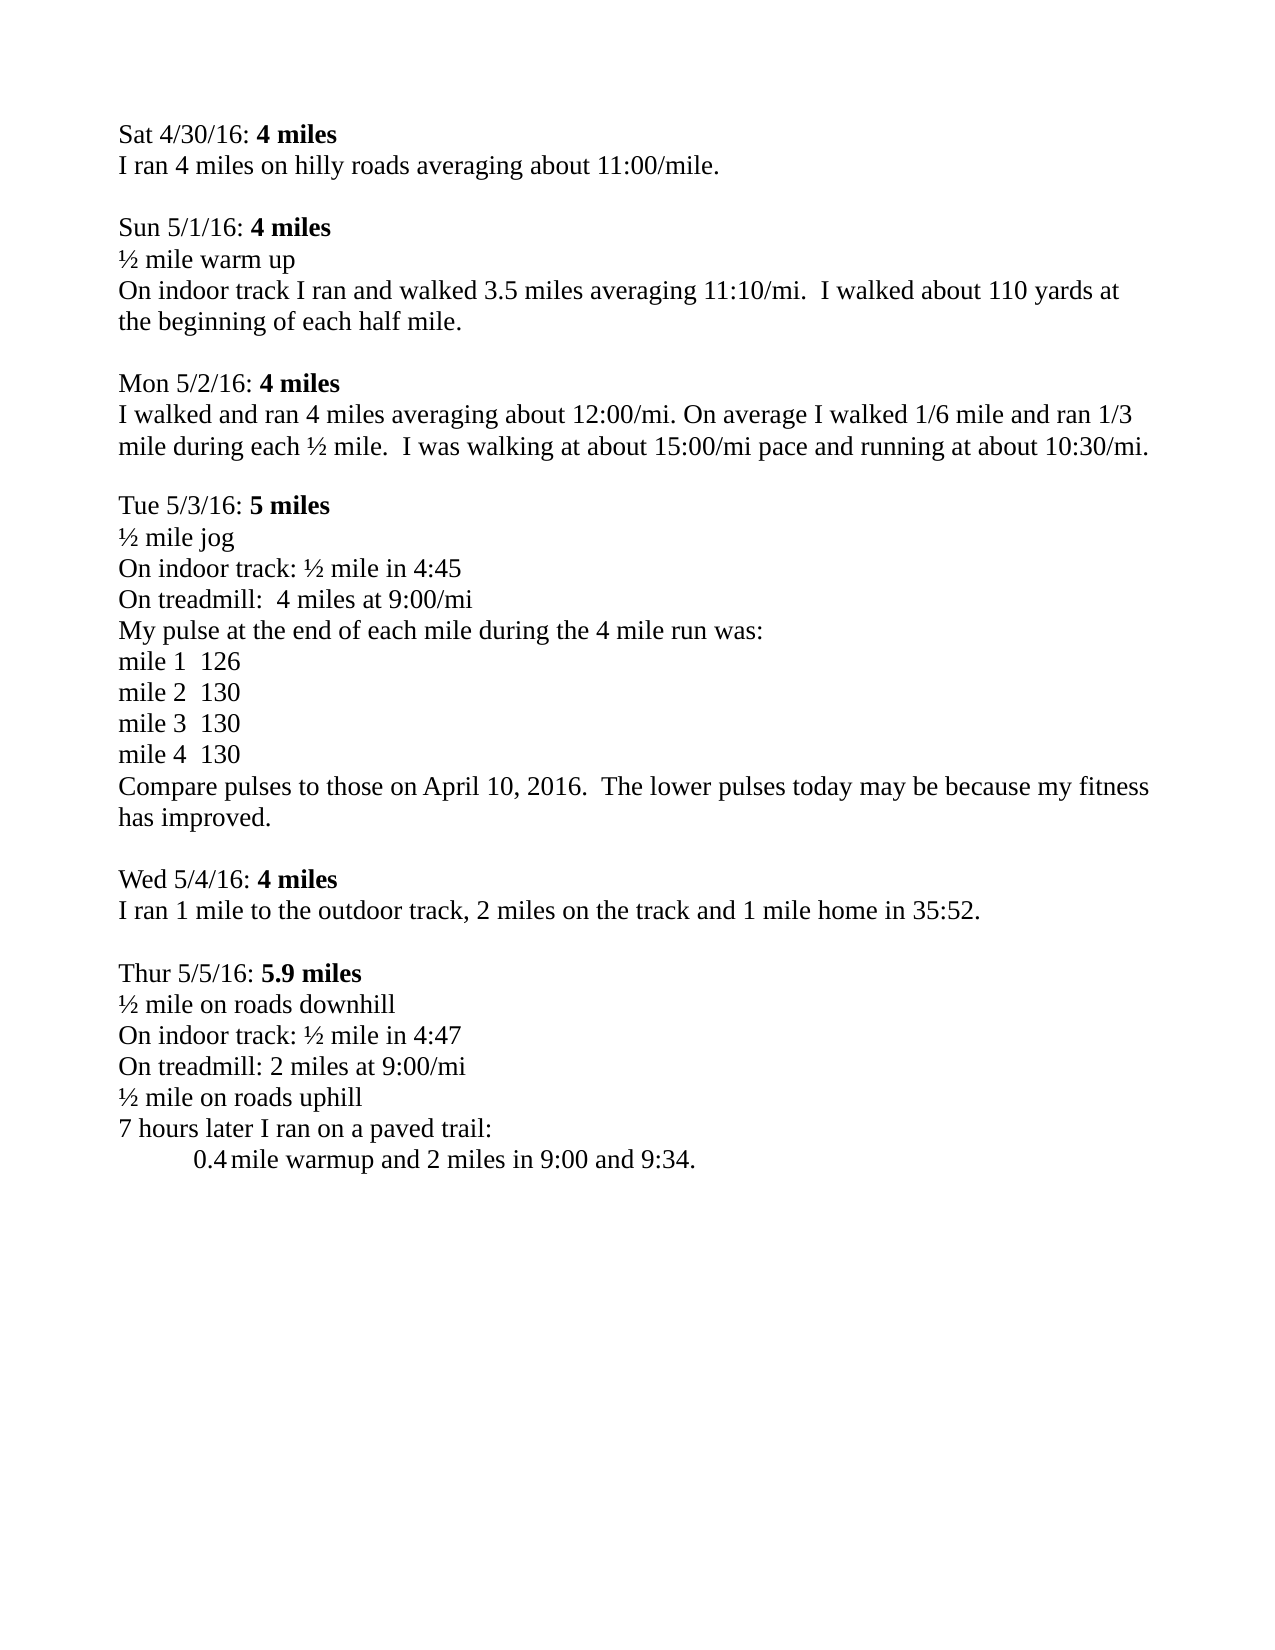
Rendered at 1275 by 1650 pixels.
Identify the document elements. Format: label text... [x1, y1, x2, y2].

text mile 3 130 [118, 707, 1157, 739]
text Tue 5/3/16: 5 miles [118, 489, 1157, 521]
text Wed 5/4/16: 4 miles [118, 863, 1157, 894]
text Compare pulses to those on April 10, 2016. The lower pulses today may be because my fitness has improved. [118, 770, 1157, 832]
text On indoor track: ½ mile in 4:47 [118, 1019, 1157, 1050]
list mile warmup and 2 miles in 9:00 and 9:34. [193, 1143, 1157, 1175]
text ½ mile warm up [118, 243, 1157, 274]
text Mon 5/2/16: 4 miles [118, 367, 1157, 398]
text Sat 4/30/16: 4 miles I ran 4 miles on hilly roads averaging about 11:00/mile. [118, 118, 1157, 180]
text My pulse at the end of each mile during the 4 mile run was: [118, 614, 1157, 645]
text On treadmill: 2 miles at 9:00/mi [118, 1050, 1157, 1081]
text ½ mile on roads uphill [118, 1081, 1157, 1112]
text ½ mile jog [118, 521, 1157, 552]
text Sun 5/1/16: 4 miles [118, 212, 1157, 243]
text I walked and ran 4 miles averaging about 12:00/mi. On average I walked 1/6 mile and ran 1/3 mile during each ½ mile. I was walking at about 15:00/mi pace and running at about 10:30/mi. [118, 398, 1157, 461]
text mile 4 130 [118, 739, 1157, 770]
text Thur 5/5/16: 5.9 miles [118, 957, 1157, 988]
text On indoor track: ½ mile in 4:45 [118, 552, 1157, 583]
text mile 2 130 [118, 676, 1157, 707]
text On treadmill: 4 miles at 9:00/mi [118, 583, 1157, 614]
text I ran 1 mile to the outdoor track, 2 miles on the track and 1 mile home in 35:52. [118, 894, 1157, 926]
text mile 1 126 [118, 645, 1157, 676]
text ½ mile on roads downhill [118, 988, 1157, 1019]
text On indoor track I ran and walked 3.5 miles averaging 11:10/mi. I walked about 110 yards at the beginning of each half mile. [118, 274, 1157, 336]
text 7 hours later I ran on a paved trail: [118, 1112, 1157, 1143]
